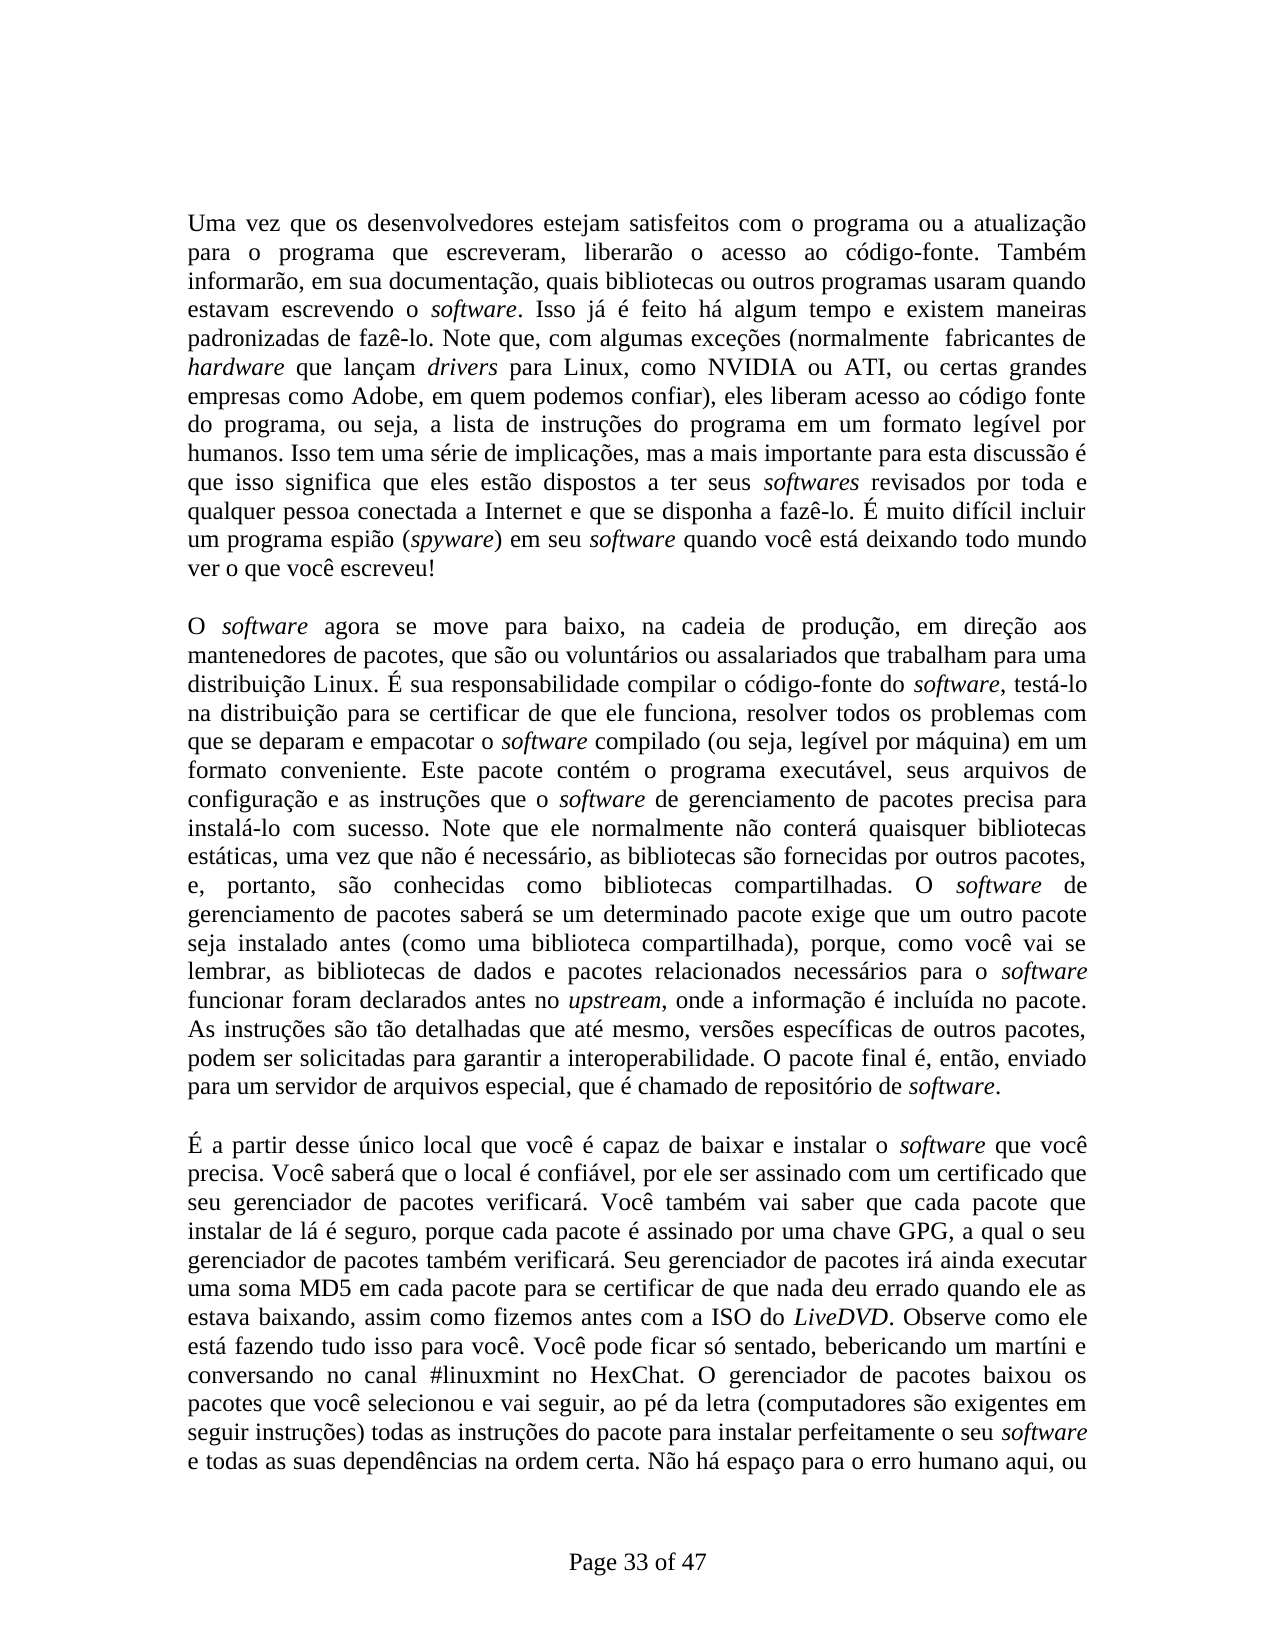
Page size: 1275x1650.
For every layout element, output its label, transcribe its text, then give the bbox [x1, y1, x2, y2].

text O software agora se move para baixo, na cadeia de produção, em direção aos mantenedores de pacotes, que são ou voluntários ou assalariados que trabalham para uma distribuição Linux. É sua responsabilidade compilar o código-fonte do software, testá-lo na distribuição para se certificar de que ele funciona, resolver todos os problemas com que se deparam e empacotar o software compilado (ou seja, legível por máquina) em um formato conveniente. Este pacote contém o programa executável, seus arquivos de configuração e as instruções que o software de gerenciamento de pacotes precisa para instalá-lo com sucesso. Note que ele normalmente não conterá quaisquer bibliotecas estáticas, uma vez que não é necessário, as bibliotecas são fornecidas por outros pacotes, e, portanto, são conhecidas como bibliotecas compartilhadas. O software de gerenciamento de pacotes saberá se um determinado pacote exige que um outro pacote seja instalado antes (como uma biblioteca compartilhada), porque, como você vai se lembrar, as bibliotecas de dados e pacotes relacionados necessários para o software funcionar foram declarados antes no upstream, onde a informação é incluída no pacote. As instruções são tão detalhadas que até mesmo, versões específicas de outros pacotes, podem ser solicitadas para garantir a interoperabilidade. O pacote final é, então, enviado para um servidor de arquivos especial, que é chamado de repositório de software. [187, 611, 1087, 1100]
text É a partir desse único local que você é capaz de baixar e instalar o software que você precisa. Você saberá que o local é confiável, por ele ser assinado com um certificado que seu gerenciador de pacotes verificará. Você também vai saber que cada pacote que instalar de lá é seguro, porque cada pacote é assinado por uma chave GPG, a qual o seu gerenciador de pacotes também verificará. Seu gerenciador de pacotes irá ainda executar uma soma MD5 em cada pacote para se certificar de que nada deu errado quando ele as estava baixando, assim como fizemos antes com a ISO do LiveDVD. Observe como ele está fazendo tudo isso para você. Você pode ficar só sentado, bebericando um martíni e conversando no canal #linuxmint no HexChat. O gerenciador de pacotes baixou os pacotes que você selecionou e vai seguir, ao pé da letra (computadores são exigentes em seguir instruções) todas as instruções do pacote para instalar perfeitamente o seu software e todas as suas dependências na ordem certa. Não há espaço para o erro humano aqui, ou [187, 1130, 1087, 1475]
text Uma vez que os desenvolvedores estejam satisfeitos com o programa ou a atualização para o programa que escreveram, liberarão o acesso ao código-fonte. Também informarão, em sua documentação, quais bibliotecas ou outros programas usaram quando estavam escrevendo o software. Isso já é feito há algum tempo e existem maneiras padronizadas de fazê-lo. Note que, com algumas exceções (normalmente fabricantes de hardware que lançam drivers para Linux, como NVIDIA ou ATI, ou certas grandes empresas como Adobe, em quem podemos confiar), eles liberam acesso ao código fonte do programa, ou seja, a lista de instruções do programa em um formato legível por humanos. Isso tem uma série de implicações, mas a mais importante para esta discussão é que isso significa que eles estão dispostos a ter seus softwares revisados por toda e qualquer pessoa conectada a Internet e que se disponha a fazê-lo. É muito difícil incluir um programa espião (spyware) em seu software quando você está deixando todo mundo ver o que você escreveu! [187, 208, 1087, 582]
